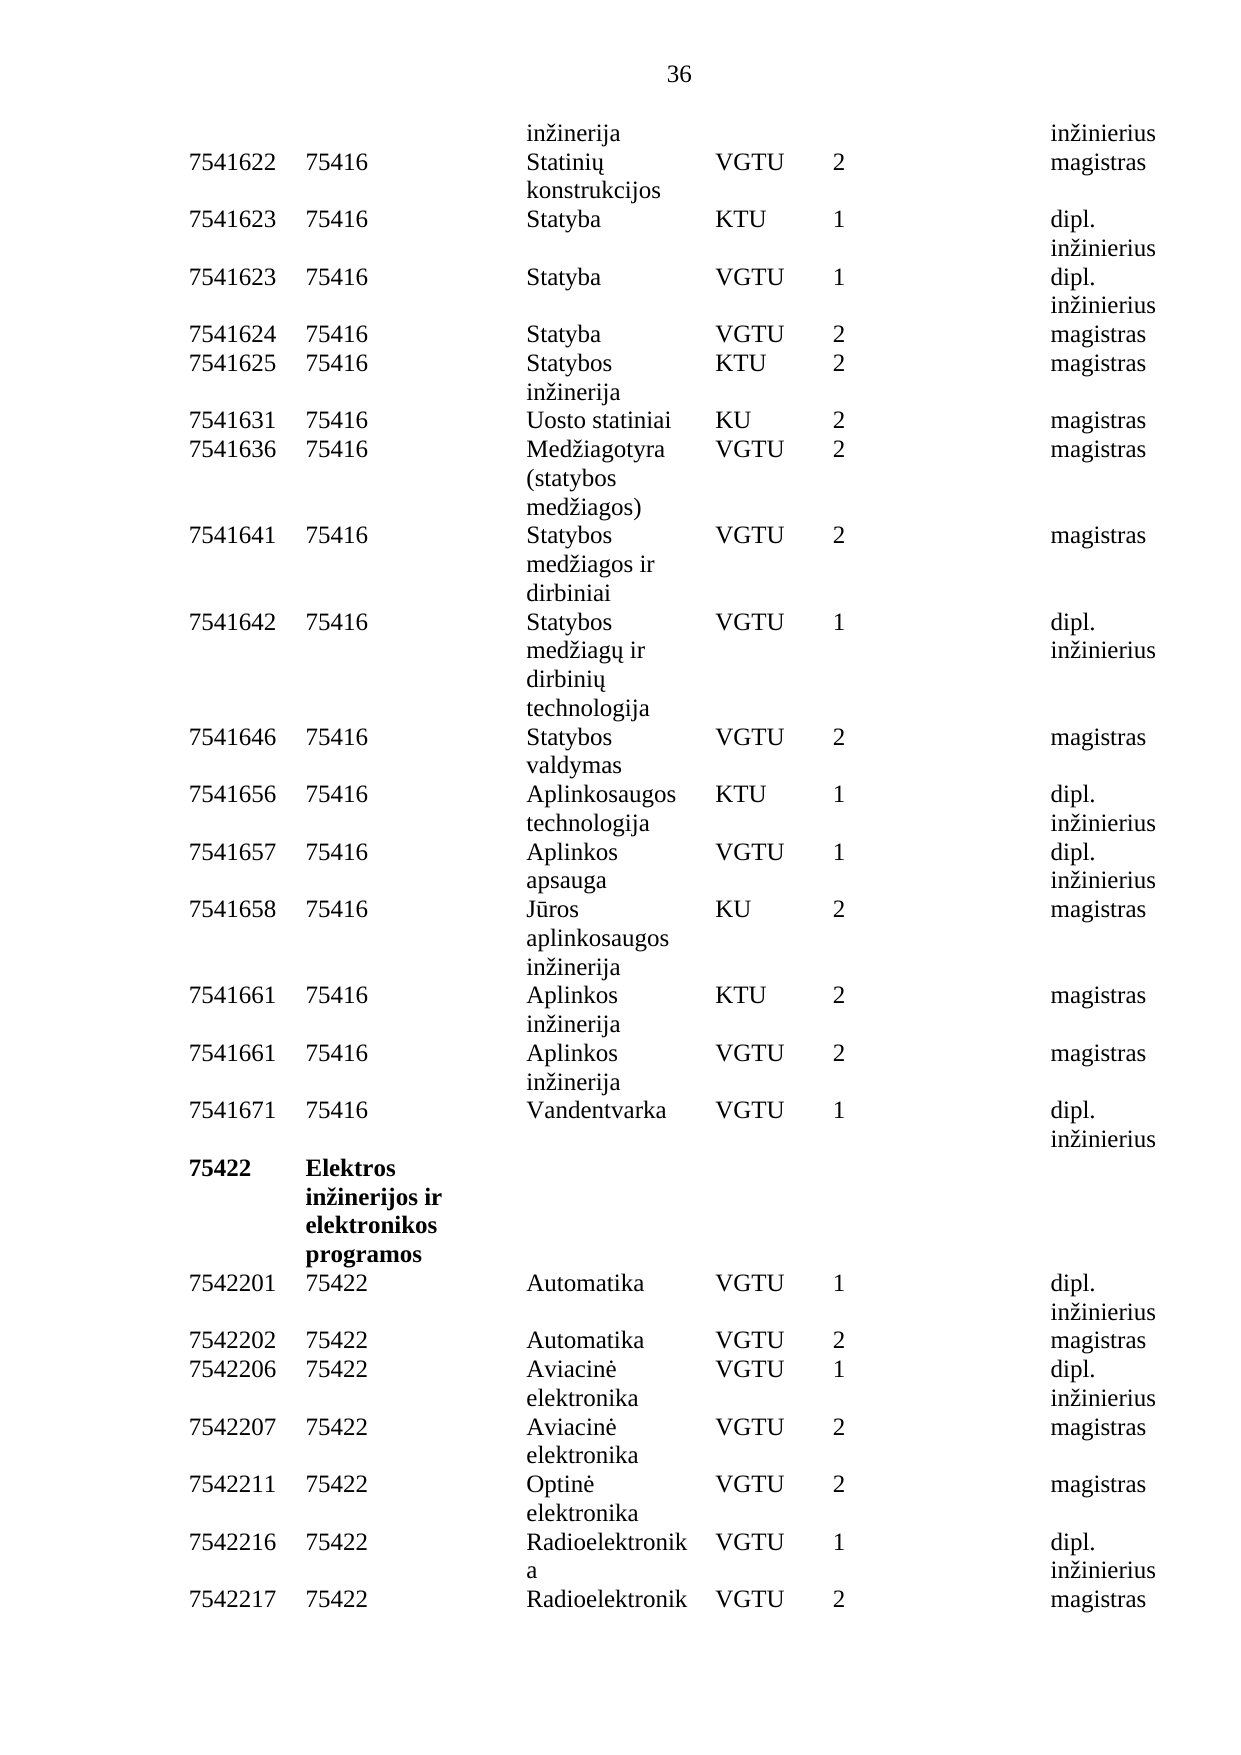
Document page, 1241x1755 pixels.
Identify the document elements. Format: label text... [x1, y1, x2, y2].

table_cell 7542207 [177, 1412, 294, 1469]
table_cell 75416 [294, 406, 515, 434]
table_cell [1202, 837, 1207, 894]
table_cell VGTU [704, 1354, 821, 1412]
table_cell inžinerija [515, 118, 704, 147]
table_cell [973, 118, 1039, 147]
table_cell [902, 1354, 973, 1412]
table_cell Aplinkos inžinerija [515, 1038, 704, 1096]
table_cell [973, 1096, 1039, 1153]
table_cell 75416 [294, 262, 515, 319]
table_cell [973, 348, 1039, 406]
table_cell [902, 1153, 973, 1268]
table_cell Statyba [515, 262, 704, 319]
table_cell [1197, 434, 1202, 521]
table_cell 7541656 [177, 779, 294, 837]
table_cell [1197, 607, 1202, 722]
table_cell [821, 118, 902, 147]
table_cell Aviacinė elektronika [515, 1354, 704, 1412]
table_cell Radioelektronika [515, 1527, 704, 1584]
table_cell VGTU [704, 1584, 821, 1613]
table_cell [973, 1412, 1039, 1469]
table_cell 7541624 [177, 319, 294, 348]
table_cell 1 [821, 1268, 902, 1326]
table_cell magistras [1039, 348, 1197, 406]
table_cell [1197, 348, 1202, 406]
table_cell VGTU [704, 262, 821, 319]
table_cell 7541661 [177, 1038, 294, 1096]
table_cell [902, 319, 973, 348]
table_cell dipl. inžinierius [1039, 262, 1197, 319]
table_cell [515, 1153, 704, 1268]
table_cell [1197, 406, 1202, 434]
table_cell [973, 406, 1039, 434]
table_cell VGTU [704, 434, 821, 521]
table_cell [1197, 1326, 1202, 1354]
table_cell 2 [821, 147, 902, 204]
table_cell magistras [1039, 406, 1197, 434]
table_cell 75416 [294, 722, 515, 779]
table_cell [1202, 348, 1207, 406]
table_cell [1202, 434, 1207, 521]
table_cell [902, 521, 973, 607]
table_cell [1202, 779, 1207, 837]
table_cell VGTU [704, 1268, 821, 1326]
table_cell [1197, 981, 1202, 1038]
table_cell [973, 521, 1039, 607]
table_cell VGTU [704, 1326, 821, 1354]
table_cell [902, 1326, 973, 1354]
table_cell Elektros inžinerijos ir elektronikos programos [294, 1153, 515, 1268]
table_cell [1197, 1469, 1202, 1527]
table_cell [902, 722, 973, 779]
table_cell Aplinkosaugos technologija [515, 779, 704, 837]
table_cell 1 [821, 1354, 902, 1412]
table_cell [1197, 1584, 1202, 1613]
table_cell 75416 [294, 1096, 515, 1153]
table_cell [902, 147, 973, 204]
table_cell 2 [821, 434, 902, 521]
table_cell Statyba [515, 204, 704, 262]
table_cell [1202, 1096, 1207, 1153]
table_cell [1202, 1527, 1207, 1584]
table_cell KTU [704, 779, 821, 837]
table_cell Automatika [515, 1268, 704, 1326]
table_cell VGTU [704, 722, 821, 779]
table_cell [902, 981, 973, 1038]
table_cell 7541661 [177, 981, 294, 1038]
table_cell 75416 [294, 434, 515, 521]
table_cell 75416 [294, 1038, 515, 1096]
table_cell [1197, 521, 1202, 607]
table_cell VGTU [704, 319, 821, 348]
table_cell VGTU [704, 1527, 821, 1584]
table_cell [821, 1153, 902, 1268]
table_cell [973, 204, 1039, 262]
table_cell [1202, 118, 1207, 147]
table_cell [1039, 1153, 1197, 1268]
table_cell 75422 [294, 1326, 515, 1354]
table_cell [1202, 1038, 1207, 1096]
table_cell VGTU [704, 607, 821, 722]
table_cell VGTU [704, 837, 821, 894]
table_cell [1202, 406, 1207, 434]
table_cell 7541623 [177, 204, 294, 262]
table_cell [1202, 1584, 1207, 1613]
table_cell [1202, 1469, 1207, 1527]
table_cell [973, 319, 1039, 348]
table_cell [1202, 147, 1207, 204]
table_cell [902, 434, 973, 521]
table_cell VGTU [704, 1096, 821, 1153]
table_cell [902, 1527, 973, 1584]
table_cell Medžiagotyra (statybos medžiagos) [515, 434, 704, 521]
table_cell magistras [1039, 1469, 1197, 1527]
table_cell 75422 [294, 1354, 515, 1412]
table_cell 7542201 [177, 1268, 294, 1326]
table_cell [973, 1354, 1039, 1412]
table_cell 7541622 [177, 147, 294, 204]
table_cell [973, 434, 1039, 521]
table_cell 75422 [294, 1584, 515, 1613]
table_cell 1 [821, 1096, 902, 1153]
table_cell Aplinkos apsauga [515, 837, 704, 894]
table_cell 1 [821, 837, 902, 894]
table_cell [973, 894, 1039, 981]
table_cell [1202, 1326, 1207, 1354]
table_cell Jūros aplinkosaugos inžinerija [515, 894, 704, 981]
table_cell Optinė elektronika [515, 1469, 704, 1527]
table_cell 7541646 [177, 722, 294, 779]
table_cell [1202, 521, 1207, 607]
table_cell magistras [1039, 319, 1197, 348]
table_cell 75422 [294, 1527, 515, 1584]
table_cell [1197, 722, 1202, 779]
table_cell 2 [821, 894, 902, 981]
table_cell dipl. inžinierius [1039, 1354, 1197, 1412]
table_cell [902, 262, 973, 319]
table_cell VGTU [704, 521, 821, 607]
table_cell 2 [821, 1038, 902, 1096]
table_cell [973, 1326, 1039, 1354]
table_cell 1 [821, 204, 902, 262]
table_cell 2 [821, 722, 902, 779]
table_cell [902, 607, 973, 722]
table_cell 7542202 [177, 1326, 294, 1354]
table_cell 7541641 [177, 521, 294, 607]
table_cell [973, 837, 1039, 894]
table_cell [1197, 118, 1202, 147]
table_cell 7541658 [177, 894, 294, 981]
table_cell Vandentvarka [515, 1096, 704, 1153]
table_cell [902, 204, 973, 262]
table_cell 75416 [294, 348, 515, 406]
table_cell [1197, 147, 1202, 204]
table_cell KU [704, 894, 821, 981]
table_cell 7542211 [177, 1469, 294, 1527]
table_cell magistras [1039, 521, 1197, 607]
table_cell [973, 1153, 1039, 1268]
table_cell 7541625 [177, 348, 294, 406]
table_cell [1197, 1096, 1202, 1153]
table_cell 75422 [294, 1469, 515, 1527]
table_cell Statybos medžiagos ir dirbiniai [515, 521, 704, 607]
table_cell magistras [1039, 434, 1197, 521]
table_cell magistras [1039, 981, 1197, 1038]
table_cell [1197, 319, 1202, 348]
table_cell [1197, 262, 1202, 319]
table_cell dipl. inžinierius [1039, 779, 1197, 837]
table_cell Statinių konstrukcijos [515, 147, 704, 204]
table_cell 7542216 [177, 1527, 294, 1584]
table_cell [1202, 981, 1207, 1038]
table_cell [902, 406, 973, 434]
table_cell [1197, 1153, 1202, 1268]
table_cell inžinierius [1039, 118, 1197, 147]
table_cell 75416 [294, 779, 515, 837]
table_cell 7541657 [177, 837, 294, 894]
table_cell [973, 981, 1039, 1038]
table_cell 75416 [294, 607, 515, 722]
table_cell KU [704, 406, 821, 434]
table_cell [973, 607, 1039, 722]
table_cell [902, 1469, 973, 1527]
table_cell 7541631 [177, 406, 294, 434]
table_cell [902, 348, 973, 406]
table_cell [902, 118, 973, 147]
table_cell [973, 1584, 1039, 1613]
table_cell [902, 1412, 973, 1469]
table_cell 2 [821, 406, 902, 434]
table_cell [1197, 837, 1202, 894]
table_cell 7541623 [177, 262, 294, 319]
table_cell [1202, 204, 1207, 262]
table_cell [973, 147, 1039, 204]
table_cell [902, 894, 973, 981]
table_cell 7541636 [177, 434, 294, 521]
table_cell [973, 722, 1039, 779]
table_cell [1202, 894, 1207, 981]
table_cell 1 [821, 262, 902, 319]
table_cell KTU [704, 981, 821, 1038]
table_cell [1202, 319, 1207, 348]
table_cell 75422 [294, 1268, 515, 1326]
table_cell [1202, 722, 1207, 779]
table_cell Statybos medžiagų ir dirbinių technologija [515, 607, 704, 722]
table_cell 75416 [294, 894, 515, 981]
table_cell 75416 [294, 837, 515, 894]
table_cell [1197, 1354, 1202, 1412]
table_cell 2 [821, 1326, 902, 1354]
table_cell magistras [1039, 894, 1197, 981]
table_cell 2 [821, 521, 902, 607]
table_cell [1202, 607, 1207, 722]
table_cell [1197, 204, 1202, 262]
table_cell 2 [821, 1469, 902, 1527]
table_cell 75422 [294, 1412, 515, 1469]
table_cell magistras [1039, 1412, 1197, 1469]
table_cell [704, 118, 821, 147]
table_cell Aviacinė elektronika [515, 1412, 704, 1469]
table_cell Statybos inžinerija [515, 348, 704, 406]
table_cell dipl. inžinierius [1039, 1527, 1197, 1584]
table_cell [1197, 894, 1202, 981]
table_cell magistras [1039, 1326, 1197, 1354]
table_cell KTU [704, 348, 821, 406]
table_cell Statyba [515, 319, 704, 348]
table_cell [704, 1153, 821, 1268]
table_cell magistras [1039, 1584, 1197, 1613]
table_cell 7542206 [177, 1354, 294, 1412]
table_cell 1 [821, 607, 902, 722]
table_cell 75416 [294, 204, 515, 262]
table_cell dipl. inžinierius [1039, 204, 1197, 262]
table_cell magistras [1039, 1038, 1197, 1096]
table_cell [1197, 1527, 1202, 1584]
table_cell dipl. inžinierius [1039, 1096, 1197, 1153]
table_cell VGTU [704, 1412, 821, 1469]
table_cell [902, 779, 973, 837]
table_cell [902, 1038, 973, 1096]
table_cell 75416 [294, 319, 515, 348]
table_cell 75416 [294, 981, 515, 1038]
table_cell 7542217 [177, 1584, 294, 1613]
table_cell [973, 1469, 1039, 1527]
table_cell VGTU [704, 147, 821, 204]
table_cell VGTU [704, 1469, 821, 1527]
table_cell 2 [821, 319, 902, 348]
table_cell 75416 [294, 521, 515, 607]
table_cell [1202, 1153, 1207, 1268]
table_cell [902, 1096, 973, 1153]
table_cell 2 [821, 981, 902, 1038]
table_cell Radioelektronik [515, 1584, 704, 1613]
table_cell 2 [821, 1412, 902, 1469]
table_cell [1197, 1268, 1202, 1326]
table_cell Statybos valdymas [515, 722, 704, 779]
table_cell 2 [821, 1584, 902, 1613]
table_cell [902, 1268, 973, 1326]
table_cell dipl. inžinierius [1039, 837, 1197, 894]
table_cell [294, 118, 515, 147]
table_cell Automatika [515, 1326, 704, 1354]
table_cell [902, 837, 973, 894]
table_cell 2 [821, 348, 902, 406]
table_cell [902, 1584, 973, 1613]
table_cell 7541671 [177, 1096, 294, 1153]
table_cell [177, 118, 294, 147]
table_cell [973, 1527, 1039, 1584]
table_cell dipl. inžinierius [1039, 607, 1197, 722]
table_cell [973, 1268, 1039, 1326]
table_cell [1202, 1354, 1207, 1412]
table_cell magistras [1039, 722, 1197, 779]
table_cell VGTU [704, 1038, 821, 1096]
table_cell [1197, 1038, 1202, 1096]
table_cell [1197, 779, 1202, 837]
table_cell KTU [704, 204, 821, 262]
table_cell [1197, 1412, 1202, 1469]
table_cell [973, 262, 1039, 319]
table_cell 7541642 [177, 607, 294, 722]
table_cell magistras [1039, 147, 1197, 204]
table_cell [1202, 262, 1207, 319]
table_cell 75416 [294, 147, 515, 204]
table_cell 75422 [177, 1153, 294, 1268]
table_cell Uosto statiniai [515, 406, 704, 434]
table_cell 1 [821, 779, 902, 837]
table_cell 1 [821, 1527, 902, 1584]
table_cell [1202, 1268, 1207, 1326]
table_cell [973, 779, 1039, 837]
table_cell [1202, 1412, 1207, 1469]
table_cell Aplinkos inžinerija [515, 981, 704, 1038]
table_cell [973, 1038, 1039, 1096]
table_cell dipl. inžinierius [1039, 1268, 1197, 1326]
